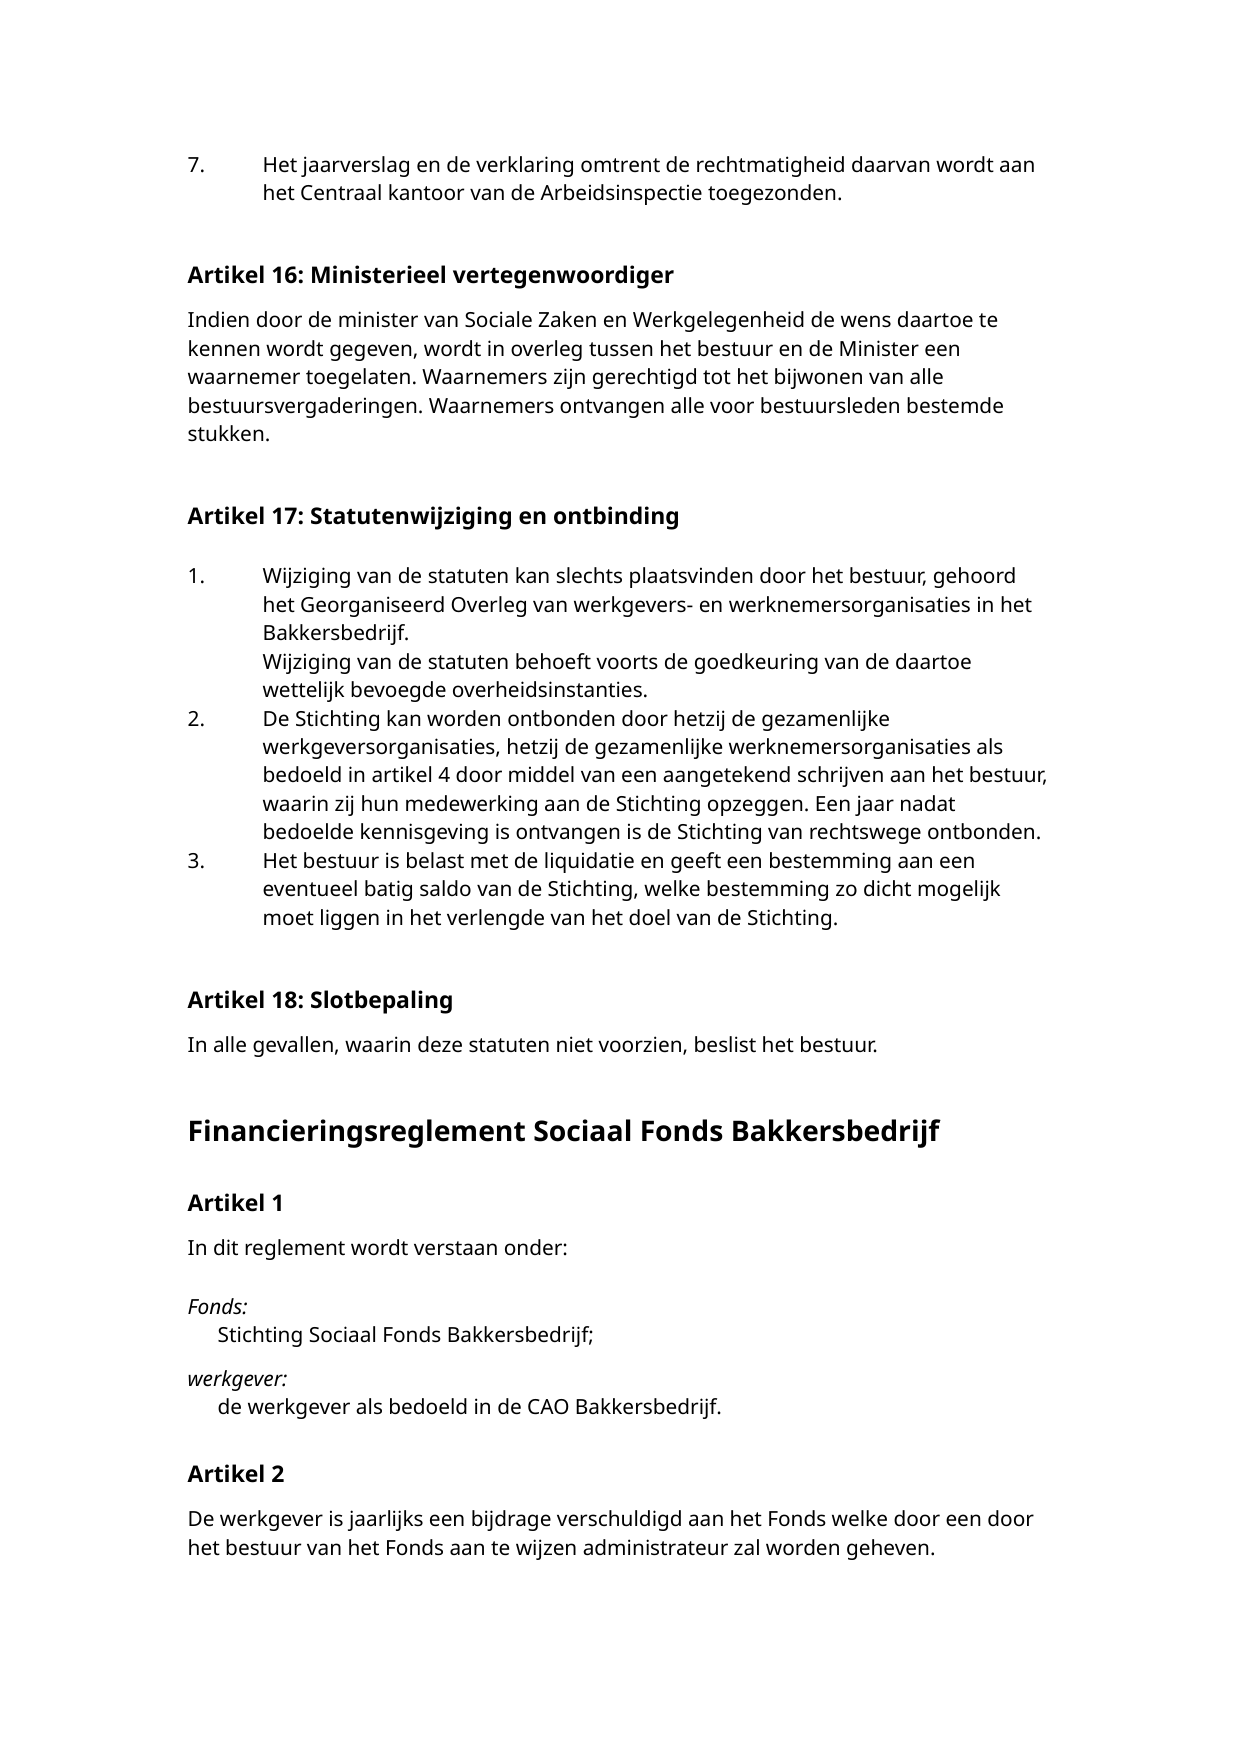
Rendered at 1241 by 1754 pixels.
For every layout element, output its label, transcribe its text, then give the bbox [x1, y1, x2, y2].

text Indien door de minister van Sociale Zaken en Werkgelegenheid de wens daartoe te kennen wordt gegeven, wordt in overleg tussen het bestuur en de Minister een waarnemer toegelaten. Waarnemers zijn gerechtigd tot het bijwonen van alle bestuursvergaderingen. Waarnemers ontvangen alle voor bestuursleden bestemde stukken. [187, 306, 1053, 448]
list De Stichting kan worden ontbonden door hetzij de gezamenlijke werkgeversorganisaties, hetzij de gezamenlijke werknemersorganisaties als bedoeld in artikel 4 door middel van een aangetekend schrijven aan het bestuur, waarin zij hun medewerking aan de Stichting opzeggen. Een jaar nadat bedoelde kennisgeving is ontvangen is de Stichting van rechtswege ontbonden. [187, 704, 1053, 846]
list Wijziging van de statuten kan slechts plaatsvinden door het bestuur, gehoord het Georganiseerd Overleg van werkgevers- en werknemersorganisaties in het Bakkersbedrijf. [187, 562, 1053, 647]
subtitle Artikel 1 [187, 1187, 1053, 1218]
subtitle Artikel 16: Ministerieel vertegenwoordiger [187, 259, 1053, 291]
subtitle Financieringsreglement Sociaal Fonds Bakkersbedrijf [187, 1111, 1053, 1149]
text de werkgever als bedoeld in de CAO Bakkersbedrijf. [217, 1392, 1053, 1421]
list Het jaarverslag en de verklaring omtrent de rechtmatigheid daarvan wordt aan het Centraal kantoor van de Arbeidsinspectie toegezonden. [187, 150, 1053, 207]
text Fonds: [187, 1292, 1053, 1320]
text De werkgever is jaarlijks een bijdrage verschuldigd aan het Fonds welke door een door het bestuur van het Fonds aan te wijzen administrateur zal worden geheven. [187, 1504, 1053, 1561]
text In dit reglement wordt verstaan onder: [187, 1233, 1053, 1262]
subtitle Artikel 2 [187, 1458, 1053, 1489]
subtitle Artikel 18: Slotbepaling [187, 984, 1053, 1015]
list Wijziging van de statuten behoeft voorts de goedkeuring van de daartoe wettelijk bevoegde overheidsinstanties. [187, 647, 1053, 704]
text In alle gevallen, waarin deze statuten niet voorzien, beslist het bestuur. [187, 1030, 1053, 1058]
text werkgever: [187, 1364, 1053, 1392]
list Het bestuur is belast met de liquidatie en geeft een bestemming aan een eventueel batig saldo van de Stichting, welke bestemming zo dicht mogelijk moet liggen in het verlengde van het doel van de Stichting. [187, 846, 1053, 931]
subtitle Artikel 17: Statutenwijziging en ontbinding [187, 500, 1053, 532]
text Stichting Sociaal Fonds Bakkersbedrijf; [217, 1320, 1053, 1349]
